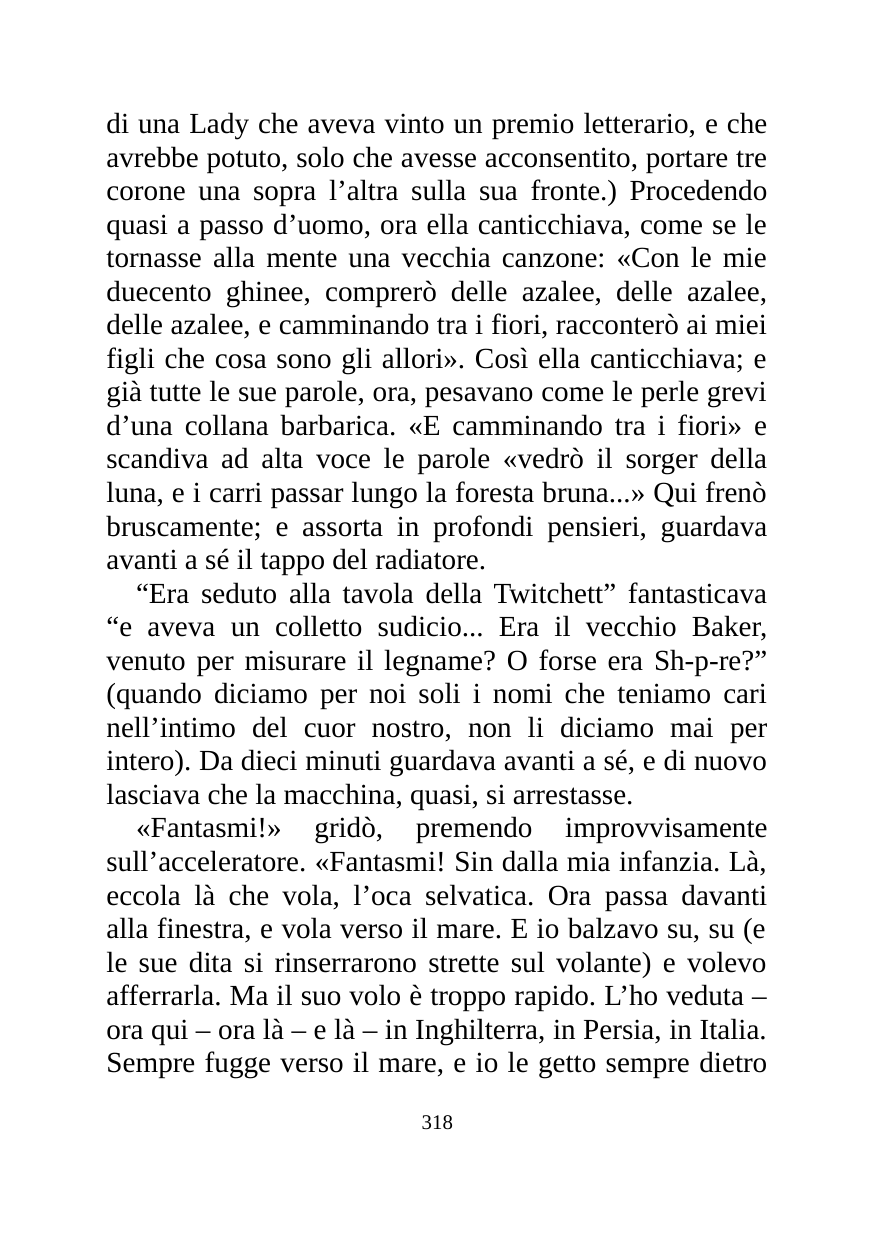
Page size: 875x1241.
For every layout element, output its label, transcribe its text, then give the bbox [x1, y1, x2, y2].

text “Era seduto alla tavola della Twitchett” fantasticava “e aveva un colletto sudicio... Era il vecchio Baker, venuto per misurare il legname? O forse era Sh-p-re?” (quando diciamo per noi soli i nomi che teniamo cari nell’intimo del cuor nostro, non li diciamo mai per intero). Da dieci minuti guardava avanti a sé, e di nuovo lasciava che la macchina, quasi, si arrestasse. [106, 576, 768, 811]
text «Fantasmi!» gridò, premendo improvvisamente sull’acceleratore. «Fantasmi! Sin dalla mia infanzia. Là, eccola là che vola, l’oca selvatica. Ora passa davanti alla finestra, e vola verso il mare. E io balzavo su, su (e le sue dita si rinserrarono strette sul volante) e volevo afferrarla. Ma il suo volo è troppo rapido. L’ho veduta – ora qui – ora là – e là – in Inghilterra, in Persia, in Italia. Sempre fugge verso il mare, e io le getto sempre dietro [106, 811, 768, 1079]
text di una Lady che aveva vinto un premio letterario, e che avrebbe potuto, solo che avesse acconsentito, portare tre corone una sopra l’altra sulla sua fronte.) Procedendo quasi a passo d’uomo, ora ella canticchiava, come se le tornasse alla mente una vecchia canzone: «Con le mie duecento ghinee, comprerò delle azalee, delle azalee, delle azalee, e camminando tra i fiori, racconterò ai miei figli che cosa sono gli allori». Così ella canticchiava; e già tutte le sue parole, ora, pesavano come le perle grevi d’una collana barbarica. «E camminando tra i fiori» e scandiva ad alta voce le parole «vedrò il sorger della luna, e i carri passar lungo la foresta bruna...» Qui frenò bruscamente; e assorta in profondi pensieri, guardava avanti a sé il tappo del radiatore. [106, 106, 768, 576]
